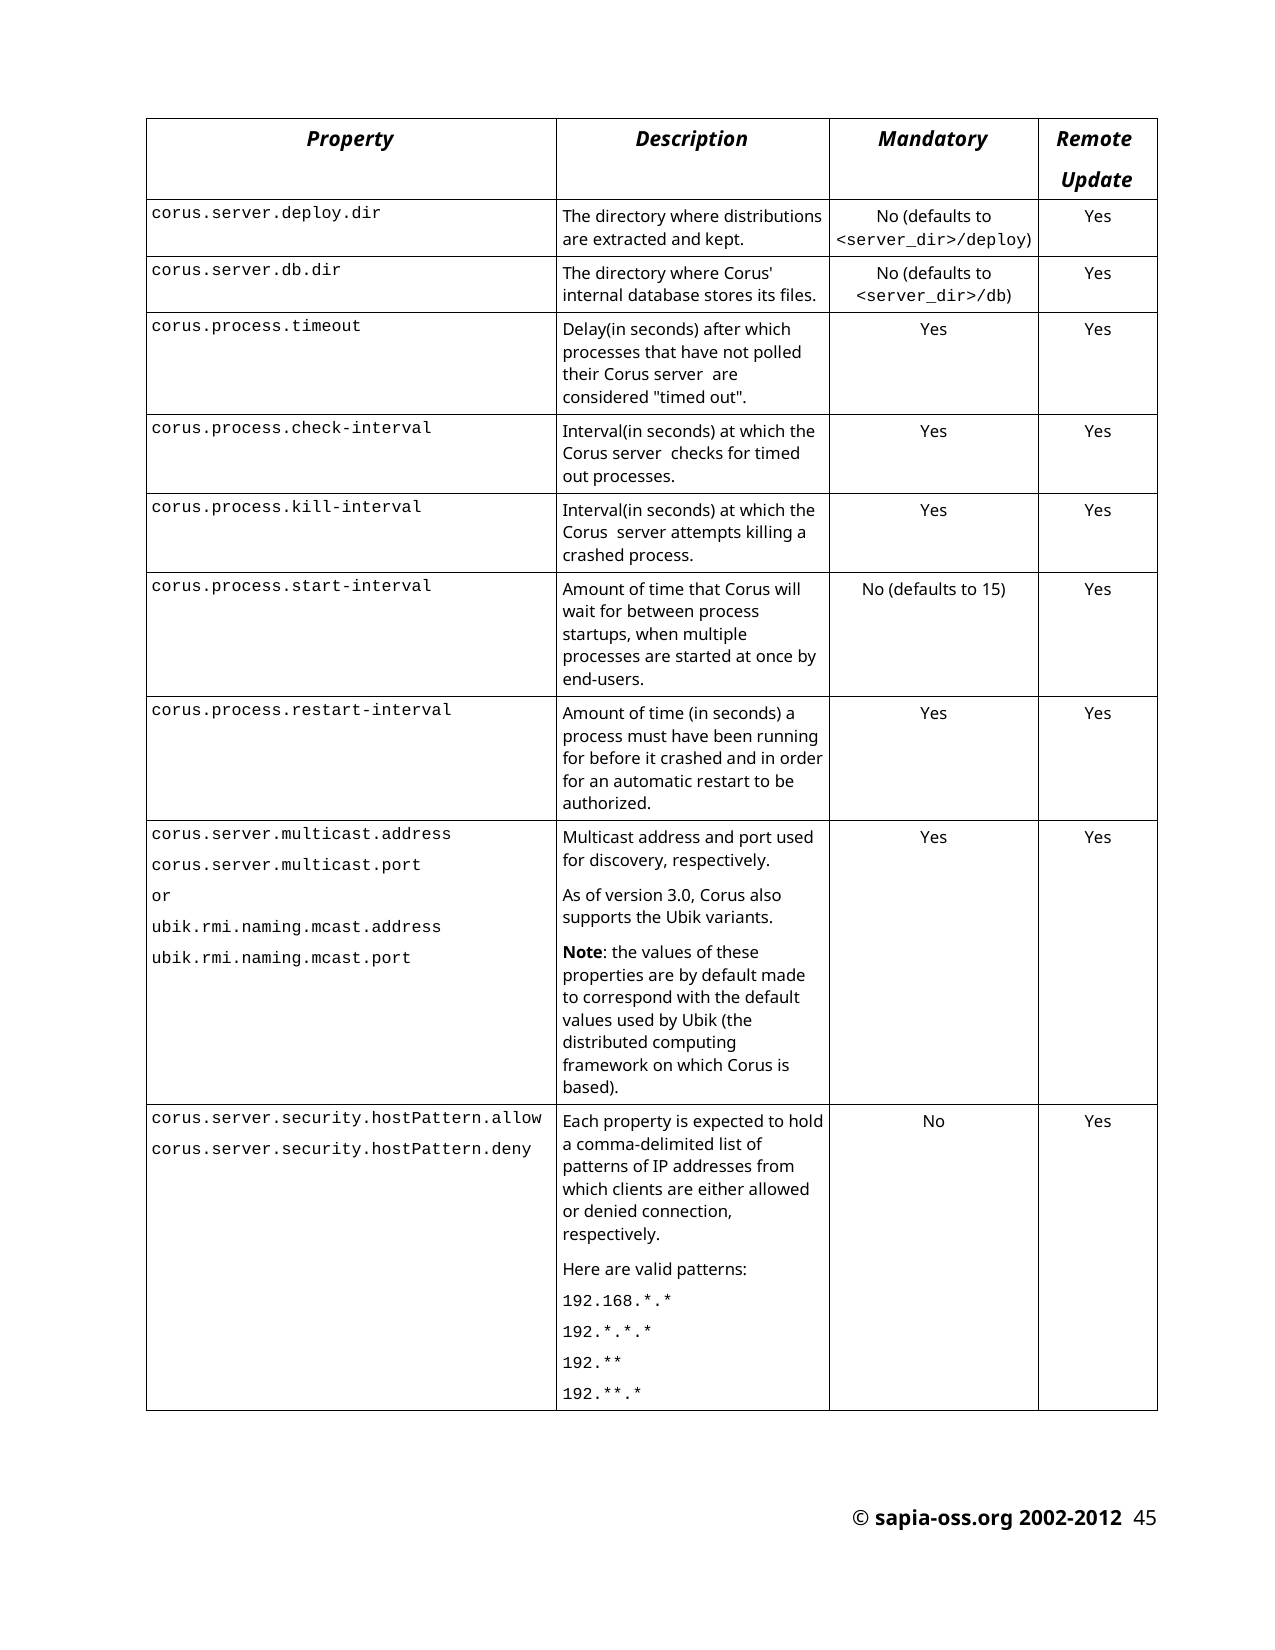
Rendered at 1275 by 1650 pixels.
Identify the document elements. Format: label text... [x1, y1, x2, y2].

table_cell Interval(in seconds) at which the Corus server attempts killing a crashed process. [557, 494, 829, 572]
table_cell Multicast address and port used for discovery, respectively. As of version 3.0, Corus also supports the Ubik variants. Note: the values of these properties are by default made to correspond with the default values used by Ubik (the distributed computing framework on which Corus is based). [557, 821, 829, 1104]
table_cell Yes [1039, 573, 1157, 696]
table_cell Interval(in seconds) at which the Corus server checks for timed out processes. [557, 415, 829, 493]
table_header Property [147, 119, 556, 199]
table_cell No [830, 1105, 1038, 1410]
table_cell Yes [1039, 313, 1157, 414]
table_cell Yes [1039, 821, 1157, 1104]
table_cell corus.process.start-interval [147, 573, 556, 696]
table_cell Yes [830, 494, 1038, 572]
table_cell Delay(in seconds) after which processes that have not polled their Corus server are considered "timed out". [557, 313, 829, 414]
table_cell No (defaults to <server_dir>/deploy) [830, 200, 1038, 256]
table_cell corus.server.db.dir [147, 257, 556, 312]
table_header Remote Update [1039, 119, 1157, 199]
table_cell Yes [830, 313, 1038, 414]
table_cell Yes [1039, 1105, 1157, 1410]
table_cell corus.server.security.hostPattern.allow corus.server.security.hostPattern.deny [147, 1105, 556, 1410]
table_cell corus.process.kill-interval [147, 494, 556, 572]
table_cell Yes [1039, 415, 1157, 493]
table_cell Yes [1039, 697, 1157, 820]
table_cell Yes [1039, 200, 1157, 256]
table_cell No (defaults to <server_dir>/db) [830, 257, 1038, 312]
table_cell Amount of time that Corus will wait for between process startups, when multiple processes are started at once by end-users. [557, 573, 829, 696]
table_cell Amount of time (in seconds) a process must have been running for before it crashed and in order for an automatic restart to be authorized. [557, 697, 829, 820]
table_cell No (defaults to 15) [830, 573, 1038, 696]
table_cell Yes [830, 821, 1038, 1104]
table_cell corus.server.multicast.address corus.server.multicast.port or ubik.rmi.naming.mcast.address ubik.rmi.naming.mcast.port [147, 821, 556, 1104]
table_cell corus.process.check-interval [147, 415, 556, 493]
table_cell corus.process.restart-interval [147, 697, 556, 820]
table_cell The directory where distributions are extracted and kept. [557, 200, 829, 256]
table_cell corus.process.timeout [147, 313, 556, 414]
table_header Description [557, 119, 829, 199]
table_cell Yes [1039, 257, 1157, 312]
table_cell Each property is expected to hold a comma-delimited list of patterns of IP addresses from which clients are either allowed or denied connection, respectively. Here are valid patterns: 192.168.*.* 192.*.*.* 192.** 192.**.* [557, 1105, 829, 1410]
table_header Mandatory [830, 119, 1038, 199]
table_cell Yes [1039, 494, 1157, 572]
table_cell corus.server.deploy.dir [147, 200, 556, 256]
table_cell Yes [830, 415, 1038, 493]
table_cell Yes [830, 697, 1038, 820]
table_cell The directory where Corus' internal database stores its files. [557, 257, 829, 312]
